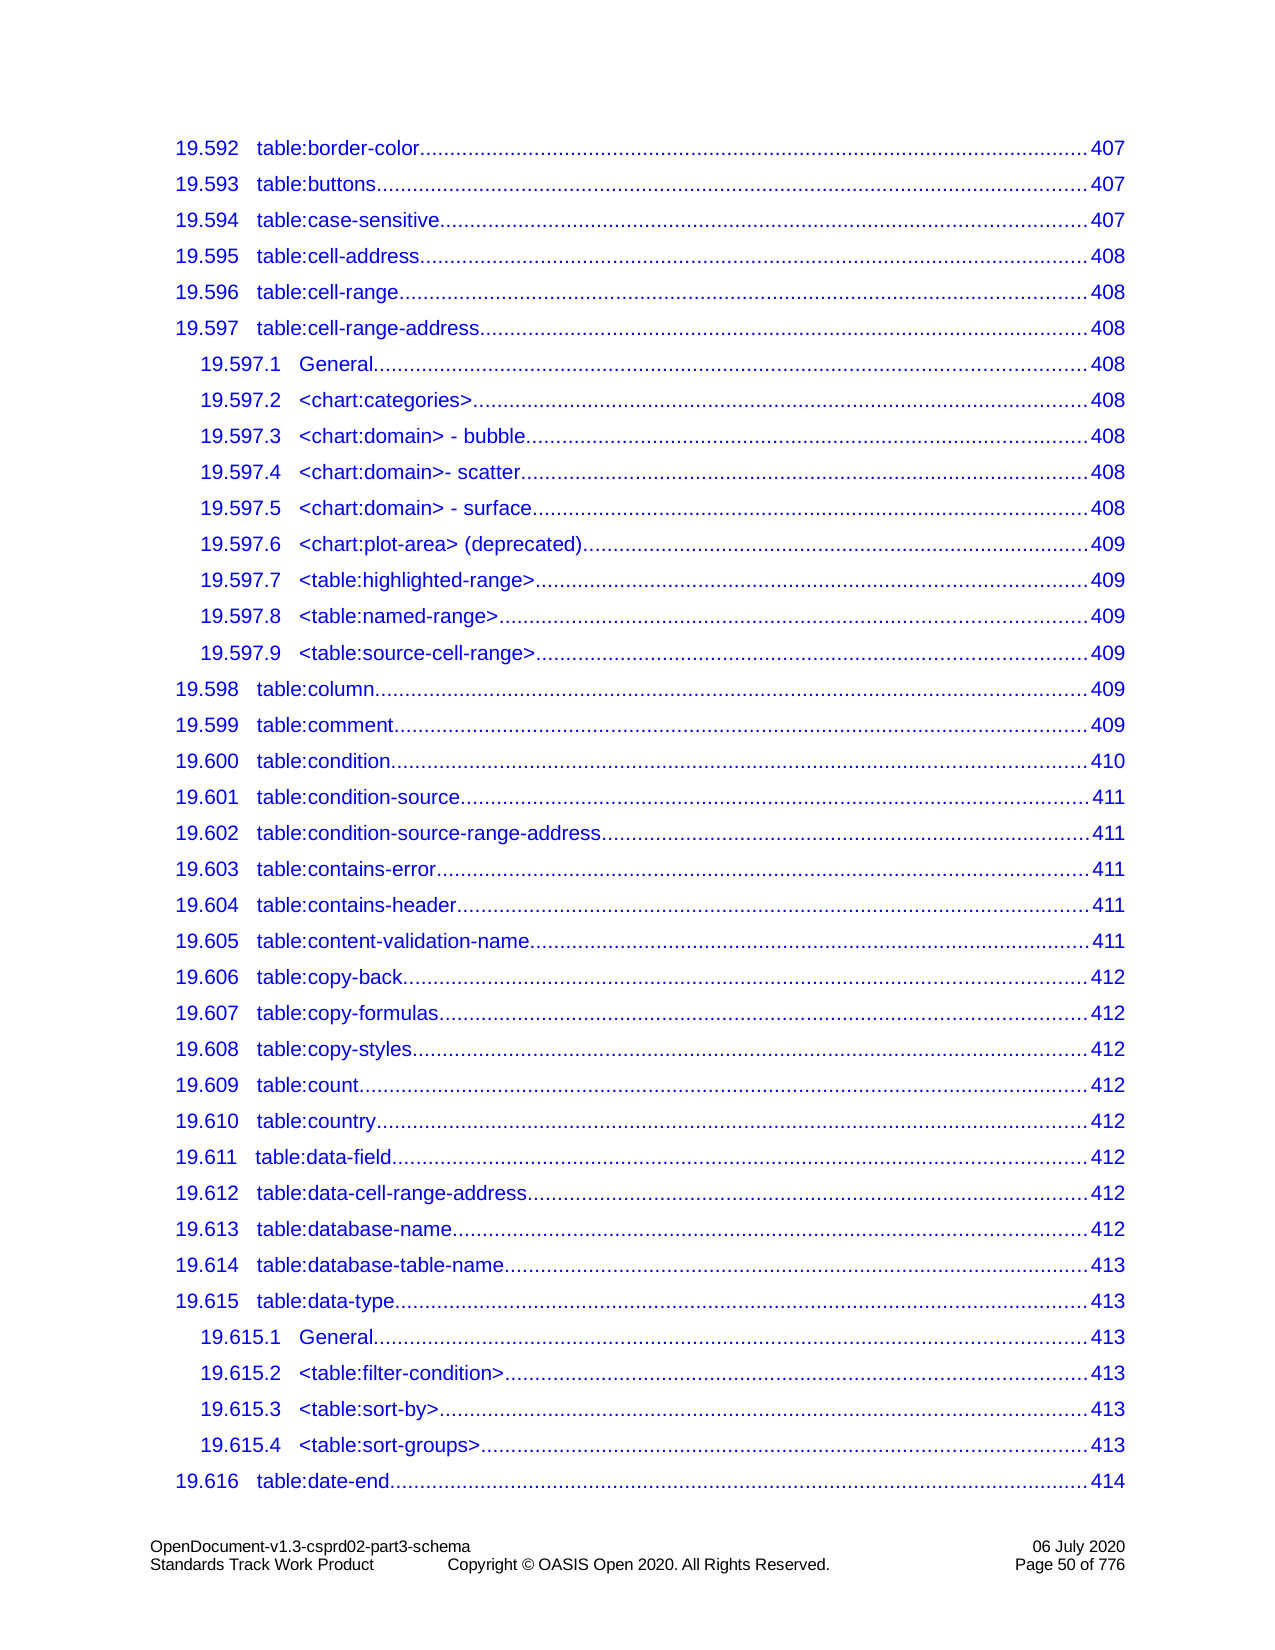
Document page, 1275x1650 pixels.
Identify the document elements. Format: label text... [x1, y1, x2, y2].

text 19.615.1 General 413 [200, 1326, 1125, 1349]
text 19.594 table:case-sensitive 407 [175, 208, 1125, 232]
text 19.612 table:data-cell-range-address 412 [175, 1182, 1125, 1205]
text 19.592 table:border-color 407 [175, 136, 1125, 160]
text 19.614 table:database-table-name 413 [175, 1254, 1125, 1277]
text 19.609 table:count 412 [175, 1073, 1125, 1097]
text 19.604 table:contains-header 411 [175, 893, 1125, 917]
text 19.607 table:copy-formulas 412 [175, 1001, 1125, 1025]
text 19.605 table:content-validation-name 411 [175, 929, 1125, 953]
text 19.595 table:cell-address 408 [175, 244, 1125, 268]
text 19.597.6 <chart:plot-area> (deprecated) 409 [200, 533, 1125, 556]
text 19.611 table:data-field 412 [175, 1146, 1125, 1169]
text 19.597 table:cell-range-address 408 [175, 317, 1125, 340]
text 19.601 table:condition-source 411 [175, 785, 1125, 809]
text 19.597.1 General 408 [200, 353, 1125, 376]
text 19.602 table:condition-source-range-address 411 [175, 821, 1125, 845]
text 19.599 table:comment 409 [175, 713, 1125, 737]
text 19.598 table:column 409 [175, 677, 1125, 701]
text 19.608 table:copy-styles 412 [175, 1037, 1125, 1061]
text 19.597.7 <table:highlighted-range> 409 [200, 569, 1125, 592]
text 19.597.2 <chart:categories> 408 [200, 389, 1125, 412]
text 19.615.2 <table:filter-condition> 413 [200, 1362, 1125, 1385]
text 19.597.4 <chart:domain>- scatter 408 [200, 461, 1125, 484]
text 19.613 table:database-name 412 [175, 1218, 1125, 1241]
text 19.616 table:date-end 414 [175, 1470, 1125, 1493]
text 19.603 table:contains-error 411 [175, 857, 1125, 881]
text 19.615 table:data-type 413 [175, 1290, 1125, 1313]
text 19.597.8 <table:named-range> 409 [200, 605, 1125, 628]
text 19.597.5 <chart:domain> - surface 408 [200, 497, 1125, 520]
text 19.600 table:condition 410 [175, 749, 1125, 773]
text 19.610 table:country 412 [175, 1109, 1125, 1133]
text 19.606 table:copy-back 412 [175, 965, 1125, 989]
text 19.597.3 <chart:domain> - bubble 408 [200, 425, 1125, 448]
text 19.615.3 <table:sort-by> 413 [200, 1398, 1125, 1421]
text 19.615.4 <table:sort-groups> 413 [200, 1434, 1125, 1457]
text 19.593 table:buttons 407 [175, 172, 1125, 196]
text 19.597.9 <table:source-cell-range> 409 [200, 641, 1125, 664]
text 19.596 table:cell-range 408 [175, 281, 1125, 304]
